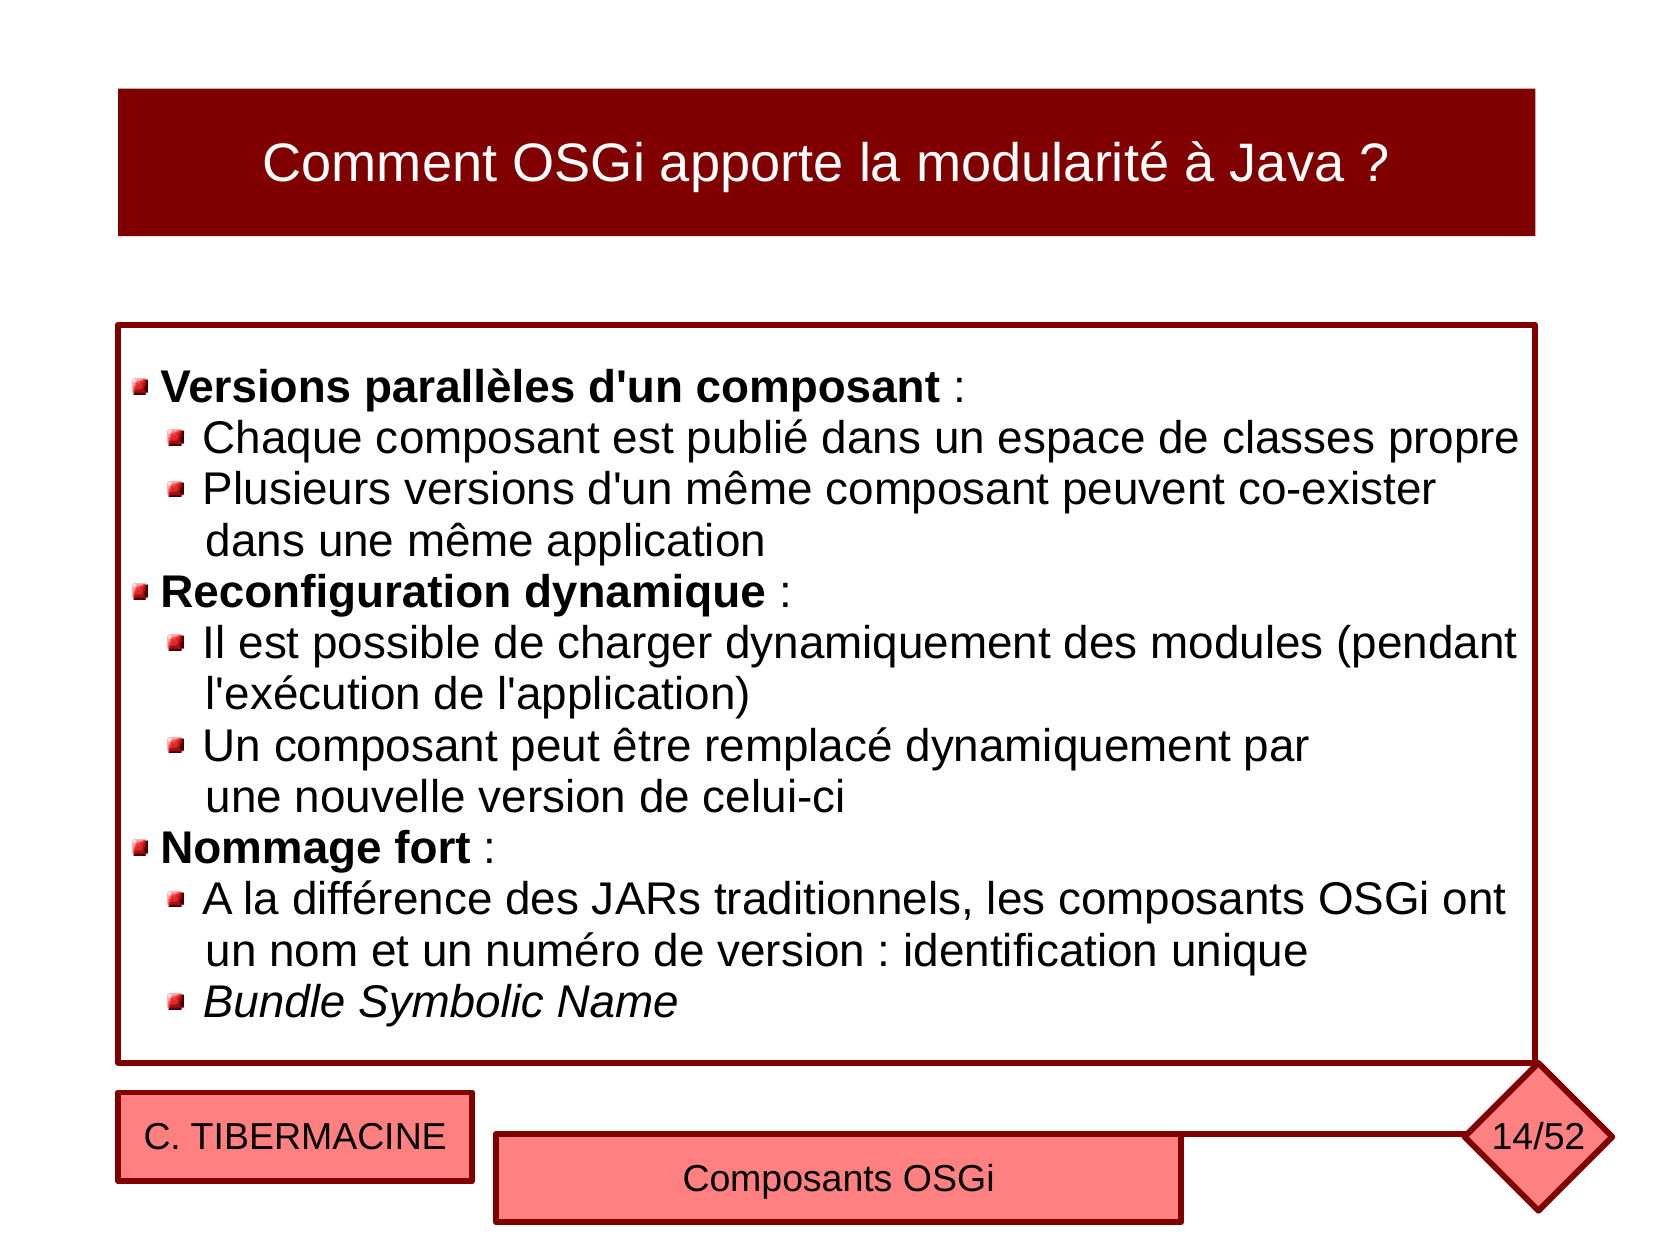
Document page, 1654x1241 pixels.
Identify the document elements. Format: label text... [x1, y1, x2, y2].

picture [167, 891, 184, 907]
text_box Comment OSGi apporte la modularité à Java ? [118, 88, 1536, 237]
text_box Composants OSGi [496, 1133, 1182, 1223]
picture [167, 429, 184, 446]
text_box [1494, 1062, 1583, 1107]
picture [167, 634, 184, 651]
text_box Versions parallèles d'un composant : Chaque composant est publié dans un espace de classes propre Plusieurs versions d'un même composant peuvent co-exister dans une même application Reconfiguration dynamique : Il est possible de charger dynamiquement des modules (pendant l'exécution de l'application) Un composant peut être remplacé dynamiquement par une nouvelle version de celui-ci Nommage fort : A la différence des JARs traditionnels, les composants OSGi ont un nom et un numéro de version : identification unique Bundle Symbolic Name [118, 324, 1536, 1063]
text_box [1464, 1125, 1476, 1149]
picture [167, 737, 184, 753]
text_box C. TIBERMACINE [118, 1092, 473, 1182]
picture [132, 378, 148, 395]
text_box 36/52 [1476, 1107, 1601, 1207]
text_box [1601, 1125, 1613, 1149]
picture [167, 481, 184, 497]
picture [132, 583, 148, 600]
picture [132, 839, 148, 856]
picture [167, 993, 184, 1010]
